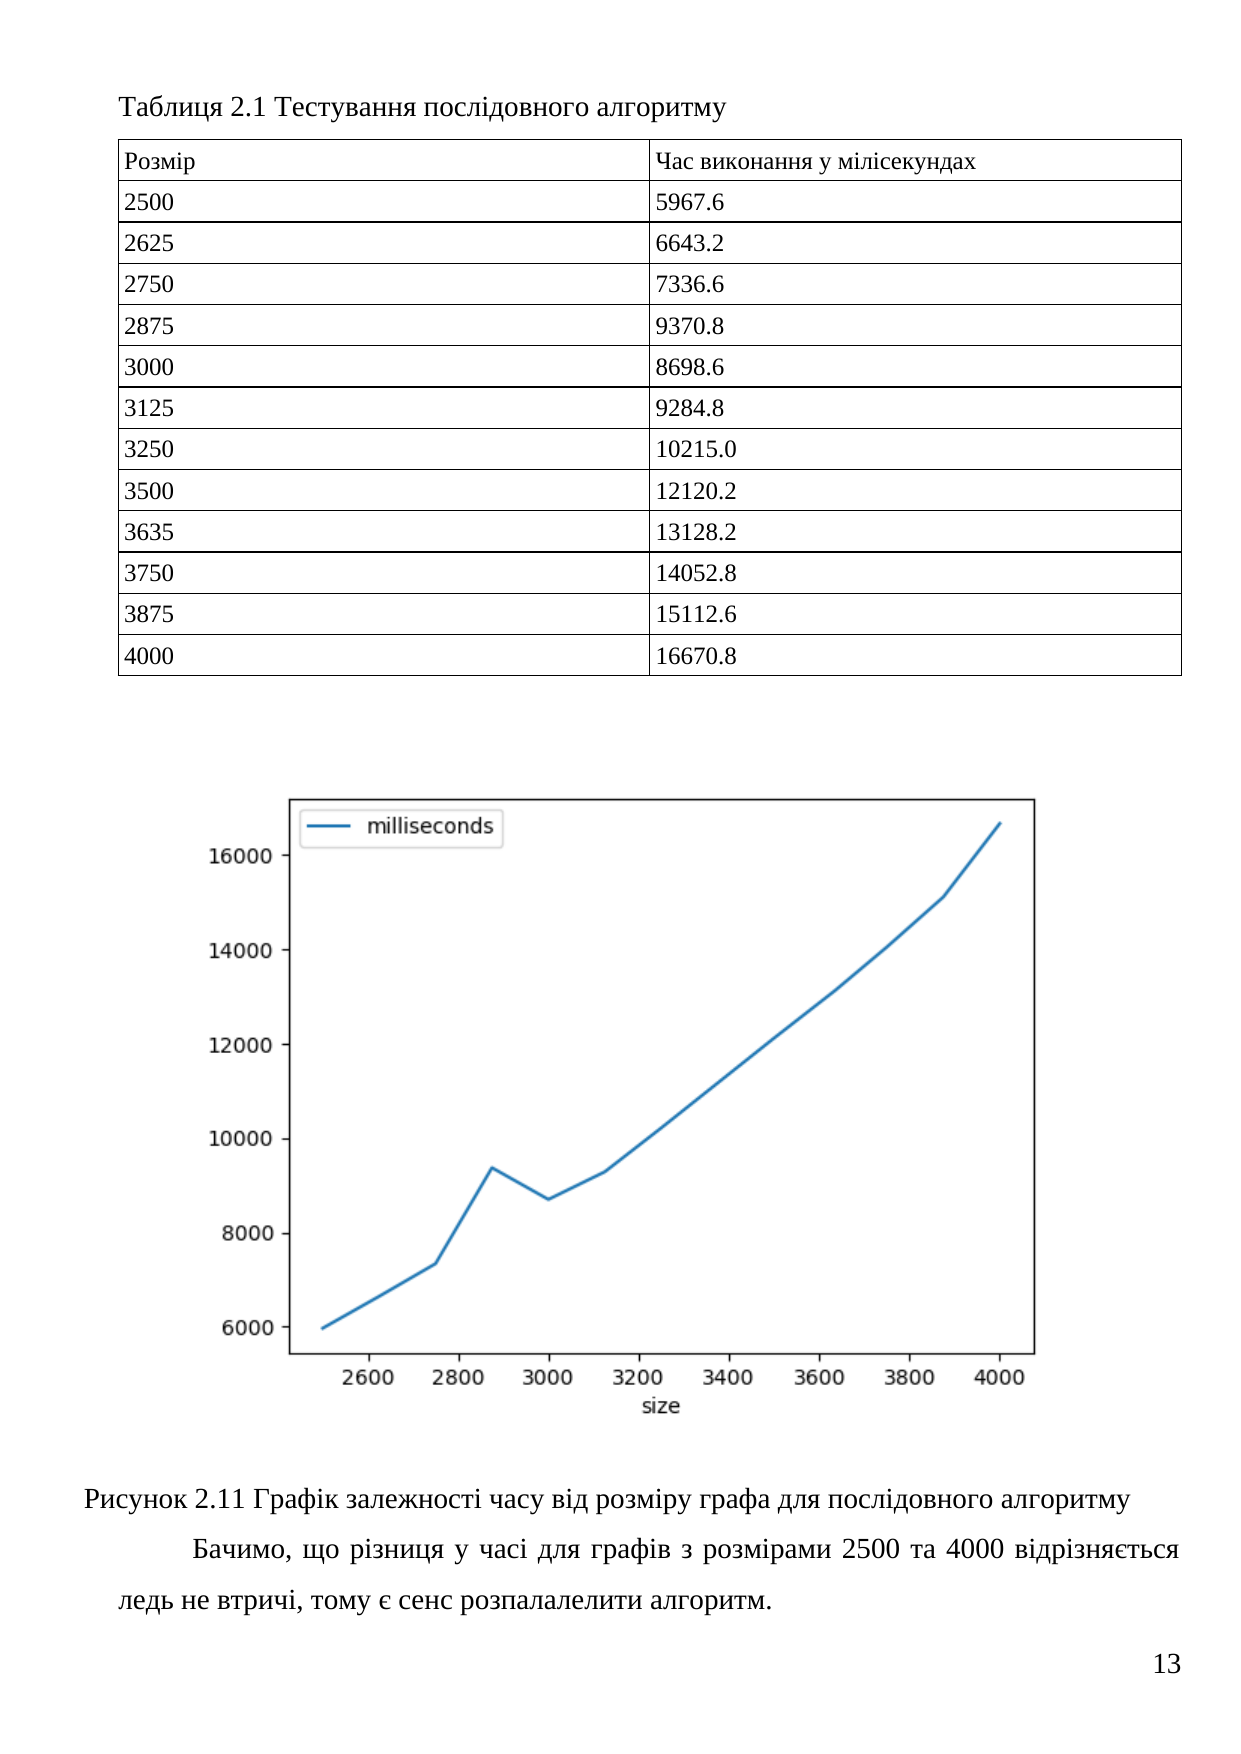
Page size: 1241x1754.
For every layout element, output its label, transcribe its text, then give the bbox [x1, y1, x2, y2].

table_cell 3875 [119, 594, 649, 634]
table_cell 3000 [119, 346, 649, 386]
table_cell 10215.0 [650, 429, 1181, 469]
table_cell 4000 [119, 635, 649, 675]
table_cell 16670.8 [650, 635, 1181, 675]
table_cell 3125 [119, 388, 649, 428]
table_cell 5967.6 [650, 181, 1181, 221]
table_cell 9284.8 [650, 388, 1181, 428]
table_cell 3750 [119, 553, 649, 593]
table_cell 3500 [119, 470, 649, 510]
table_cell 2625 [119, 223, 649, 263]
table_cell 15112.6 [650, 594, 1181, 634]
table_header Розмір [119, 140, 649, 180]
table_cell 7336.6 [650, 264, 1181, 304]
table_cell 2875 [119, 305, 649, 345]
table_cell 2500 [119, 181, 649, 221]
list Графік залежності часу від розміру графа для послідовного алгоритму [118, 1433, 1181, 1515]
table_cell 8698.6 [650, 346, 1181, 386]
list Тестування послідовного алгоритму [118, 89, 1181, 122]
table_cell 13128.2 [650, 511, 1181, 551]
table_cell 12120.2 [650, 470, 1181, 510]
table_cell 2750 [119, 264, 649, 304]
table_header Час виконання у мілісекундах [650, 140, 1181, 180]
table_cell 6643.2 [650, 223, 1181, 263]
table_cell 14052.8 [650, 553, 1181, 593]
text Бачимо, що різниця у часі для графів з розмірами 2500 та 4000 відрізняється ледь не втричі, тому є сенс розпалалелити алгоритм. [118, 1532, 1181, 1615]
table_cell 3635 [119, 511, 649, 551]
table_cell 3250 [119, 429, 649, 469]
picture [169, 712, 1130, 1433]
table_cell 9370.8 [650, 305, 1181, 345]
